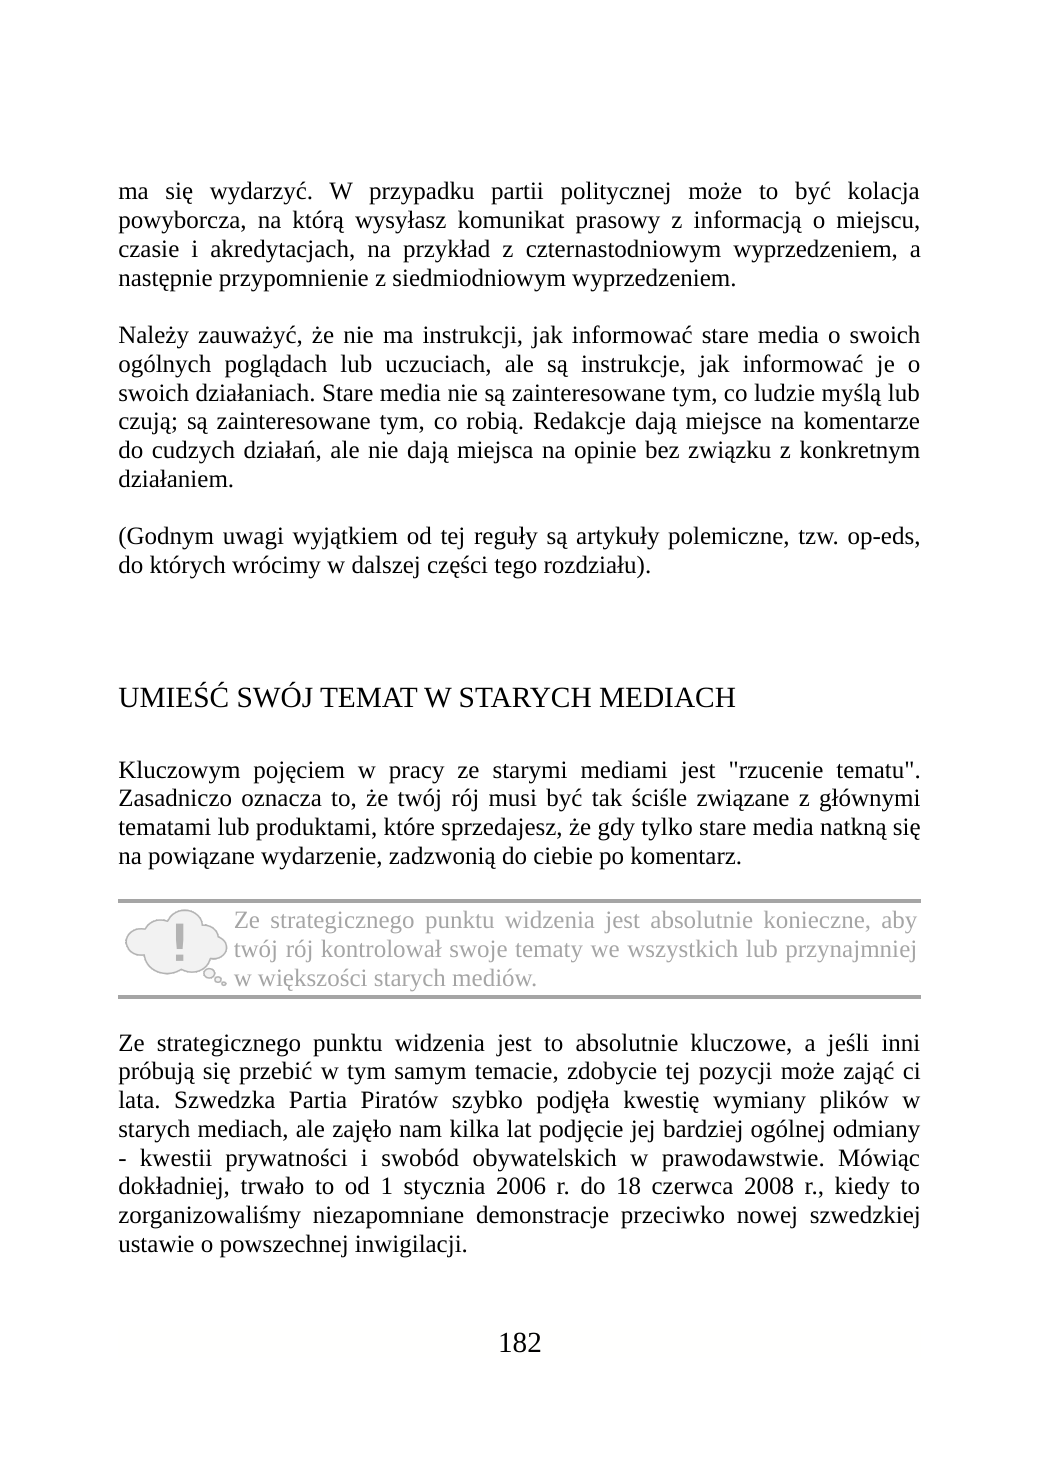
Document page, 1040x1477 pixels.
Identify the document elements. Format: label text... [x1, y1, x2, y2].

text Należy zauważyć, że nie ma instrukcji, jak informować stare media o swoich ogólnych poglądach lub uczuciach, ale są instrukcje, jak informować je o swoich działaniach. Stare media nie są zainteresowane tym, co ludzie myślą lub czują; są zainteresowane tym, co robią. Redakcje dają miejsce na komentarze do cudzych działań, ale nie dają miejsca na opinie bez związku z konkretnym działaniem. [118, 320, 921, 493]
text Kluczowym pojęciem w pracy ze starymi mediami jest "rzucenie tematu". Zasadniczo oznacza to, że twój rój musi być tak ściśle związane z głównymi tematami lub produktami, które sprzedajesz, że gdy tylko stare media natkną się na powiązane wydarzenie, zadzwonią do ciebie po komentarz. [118, 755, 921, 870]
text ma się wydarzyć. W przypadku partii politycznej może to być kolacja powyborcza, na którą wysyłasz komunikat prasowy z informacją o miejscu, czasie i akredytacjach, na przykład z czternastodniowym wyprzedzeniem, a następnie przypomnienie z siedmiodniowym wyprzedzeniem. [118, 176, 921, 291]
subtitle UMIEŚĆ SWÓJ TEMAT W STARYCH MEDIACH [118, 680, 921, 713]
picture [121, 905, 231, 991]
text (Godnym uwagi wyjątkiem od tej reguły są artykuły polemiczne, tzw. op-eds, do których wrócimy w dalszej części tego rozdziału). [118, 521, 921, 579]
table_header [118, 903, 231, 995]
table_header Ze strategicznego punktu widzenia jest absolutnie konieczne, aby twój rój kontrolował swoje tematy we wszystkich lub przynajmniej w większości starych mediów. [231, 903, 921, 995]
text Ze strategicznego punktu widzenia jest to absolutnie kluczowe, a jeśli inni próbują się przebić w tym samym temacie, zdobycie tej pozycji może zająć ci lata. Szwedzka Partia Piratów szybko podjęła kwestię wymiany plików w starych mediach, ale zajęło nam kilka lat podjęcie jej bardziej ogólnej odmiany - kwestii prywatności i swobód obywatelskich w prawodawstwie. Mówiąc dokładniej, trwało to od 1 stycznia 2006 r. do 18 czerwca 2008 r., kiedy to zorganizowaliśmy niezapomniane demonstracje przeciwko nowej szwedzkiej ustawie o powszechnej inwigilacji. [118, 1028, 921, 1258]
